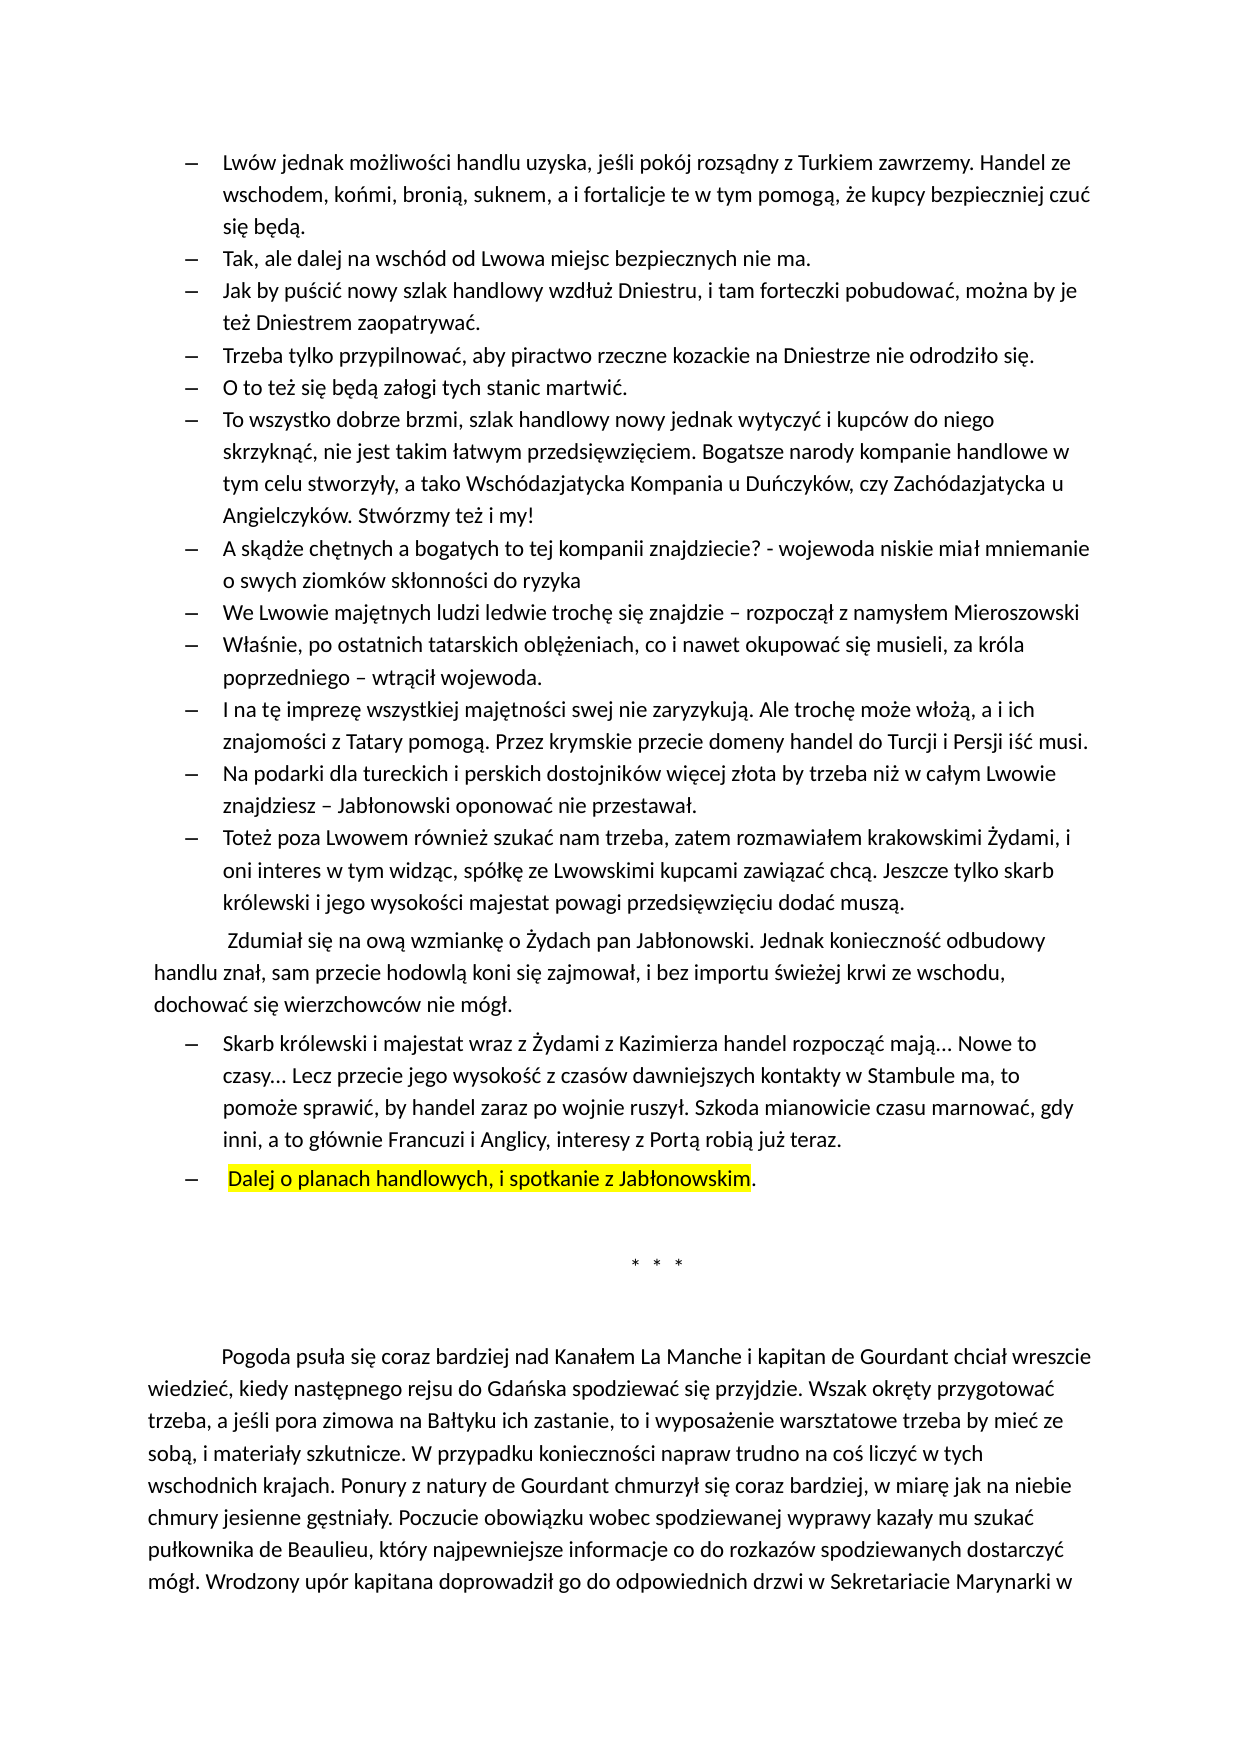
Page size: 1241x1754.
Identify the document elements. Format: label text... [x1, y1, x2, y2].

list Jak by puścić nowy szlak handlowy wzdłuż Dniestru, i tam forteczki pobudować, można by je też Dniestrem zaopatrywać. [185, 276, 1093, 337]
list Skarb królewski i majestat wraz z Żydami z Kazimierza handel rozpocząć mają... Nowe to czasy... Lecz przecie jego wysokość z czasów dawniejszych kontakty w Stambule ma, to pomoże sprawić, by handel zaraz po wojnie ruszył. Szkoda mianowicie czasu marnować, gdy inni, a to głównie Francuzi i Anglicy, interesy z Portą robią już teraz. [185, 1029, 1093, 1154]
list I na tę imprezę wszystkiej majętności swej nie zaryzykują. Ale trochę może włożą, a i ich znajomości z Tatary pomogą. Przez krymskie przecie domeny handel do Turcji i Persji iść musi. [185, 695, 1093, 755]
list To wszystko dobrze brzmi, szlak handlowy nowy jednak wytyczyć i kupców do niego skrzyknąć, nie jest takim łatwym przedsięwzięciem. Bogatsze narody kompanie handlowe w tym celu stworzyły, a tako Wschódazjatycka Kompania u Duńczyków, czy Zachódazjatycka u Angielczyków. Stwórzmy też i my! [185, 405, 1093, 530]
list Na podarki dla tureckich i perskich dostojników więcej złota by trzeba niż w całym Lwowie znajdziesz – Jabłonowski oponować nie przestawał. [185, 759, 1093, 819]
list O to też się będą załogi tych stanic martwić. [185, 373, 1093, 401]
list Trzeba tylko przypilnować, aby piractwo rzeczne kozackie na Dniestrze nie odrodziło się. [185, 341, 1093, 369]
list We Lwowie majętnych ludzi ledwie trochę się znajdzie – rozpoczął z namysłem Mieroszowski [185, 598, 1093, 626]
list Tak, ale dalej na wschód od Lwowa miejsc bezpiecznych nie ma. [185, 244, 1093, 272]
text Zdumiał się na ową wzmiankę o Żydach pan Jabłonowski. Jednak konieczność odbudowy handlu znał, sam przecie hodowlą koni się zajmował, i bez importu świeżej krwi ze wschodu, dochować się wierzchowców nie mógł. [153, 926, 1093, 1018]
list Dalej o planach handlowych, i spotkanie z Jabłonowskim. [185, 1164, 1093, 1192]
list Właśnie, po ostatnich tatarskich oblężeniach, co i nawet okupować się musieli, za króla poprzedniego – wtrącił wojewoda. [185, 630, 1093, 691]
text * * * [148, 1253, 1093, 1281]
list Toteż poza Lwowem również szukać nam trzeba, zatem rozmawiałem krakowskimi Żydami, i oni interes w tym widząc, spółkę ze Lwowskimi kupcami zawiązać chcą. Jeszcze tylko skarb królewski i jego wysokości majestat powagi przedsięwzięciu dodać muszą. [185, 823, 1093, 916]
list A skądże chętnych a bogatych to tej kompanii znajdziecie? - wojewoda niskie miał mniemanie o swych ziomków skłonności do ryzyka [185, 534, 1093, 594]
text Pogoda psuła się coraz bardziej nad Kanałem La Manche i kapitan de Gourdant chciał wreszcie wiedzieć, kiedy następnego rejsu do Gdańska spodziewać się przyjdzie. Wszak okręty przygotować trzeba, a jeśli pora zimowa na Bałtyku ich zastanie, to i wyposażenie warsztatowe trzeba by mieć ze sobą, i materiały szkutnicze. W przypadku konieczności napraw trudno na coś liczyć w tych wschodnich krajach. Ponury z natury de Gourdant chmurzył się coraz bardziej, w miarę jak na niebie chmury jesienne gęstniały. Poczucie obowiązku wobec spodziewanej wyprawy kazały mu szukać pułkownika de Beaulieu, który najpewniejsze informacje co do rozkazów spodziewanych dostarczyć mógł. Wrodzony upór kapitana doprowadził go do odpowiednich drzwi w Sekretariacie Marynarki w [148, 1342, 1093, 1595]
list Lwów jednak możliwości handlu uzyska, jeśli pokój rozsądny z Turkiem zawrzemy. Handel ze wschodem, końmi, bronią, suknem, a i fortalicje te w tym pomogą, że kupcy bezpieczniej czuć się będą. [185, 148, 1093, 240]
